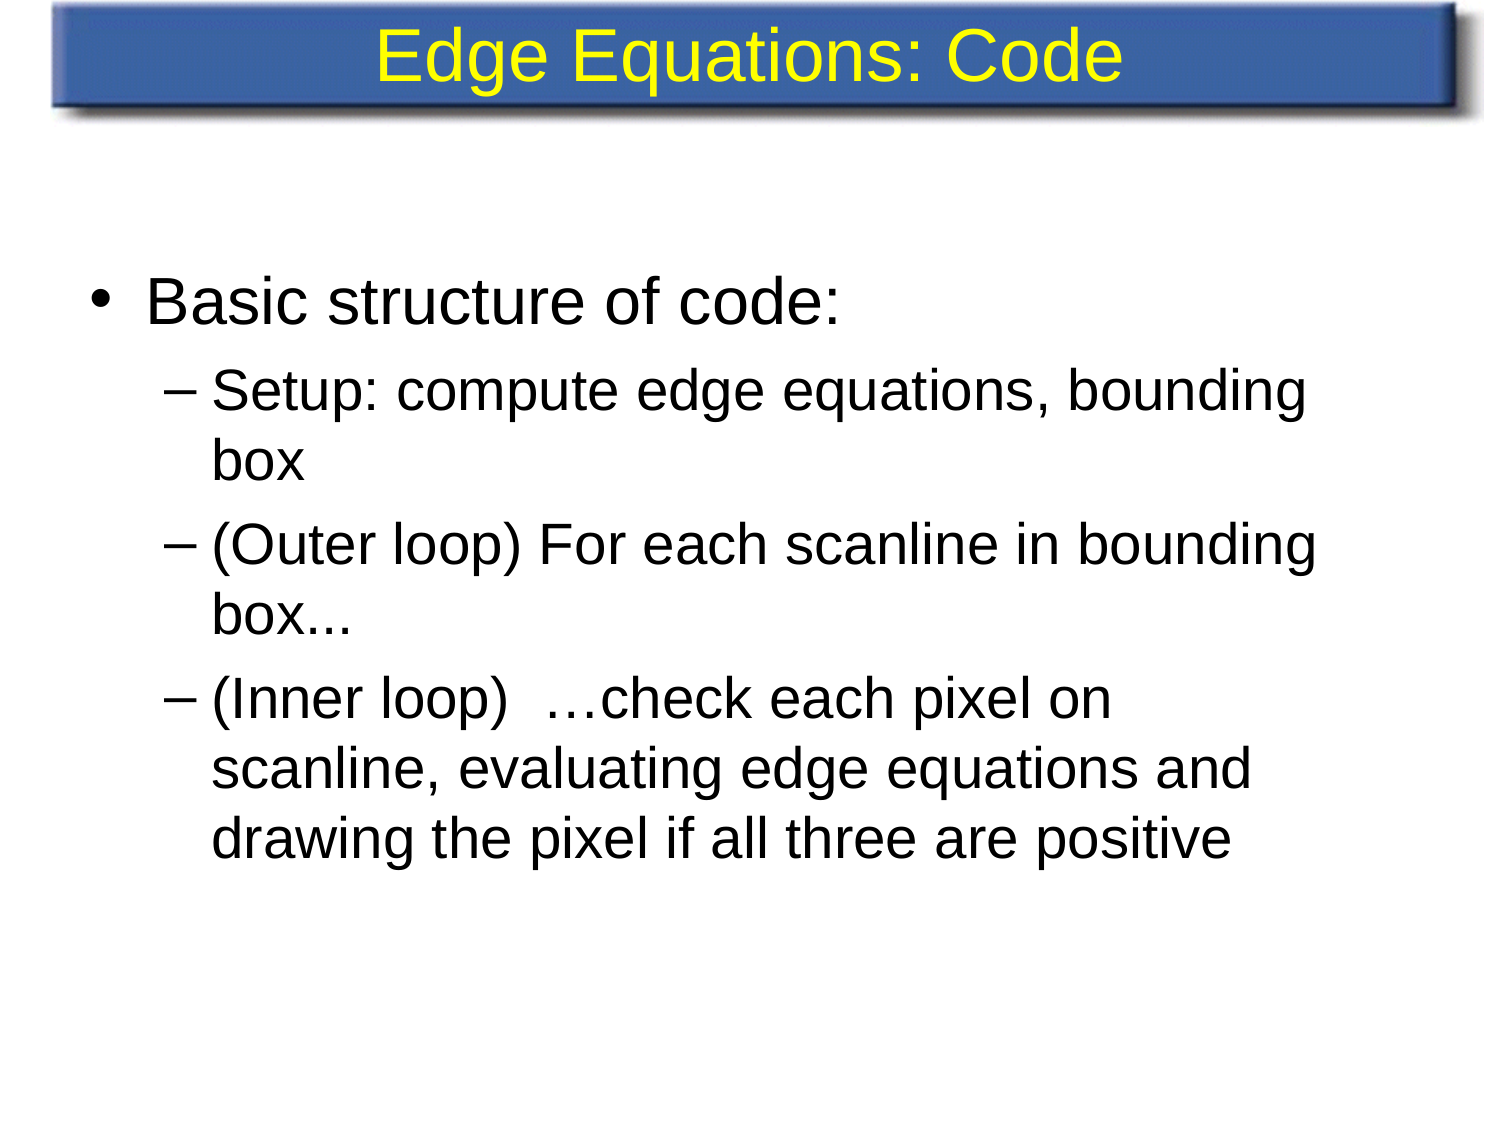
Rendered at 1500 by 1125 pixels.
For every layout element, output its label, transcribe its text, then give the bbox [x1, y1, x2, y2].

list Basic structure of code: Setup: compute edge equations, bounding box (Outer loop) For each scanline in bounding box... (Inner loop) …check each pixel on scanline, evaluating edge equations and drawing the pixel if all three are positive [74, 249, 1375, 963]
title Edge Equations: Code [75, 0, 1426, 105]
picture [50, 0, 1484, 127]
